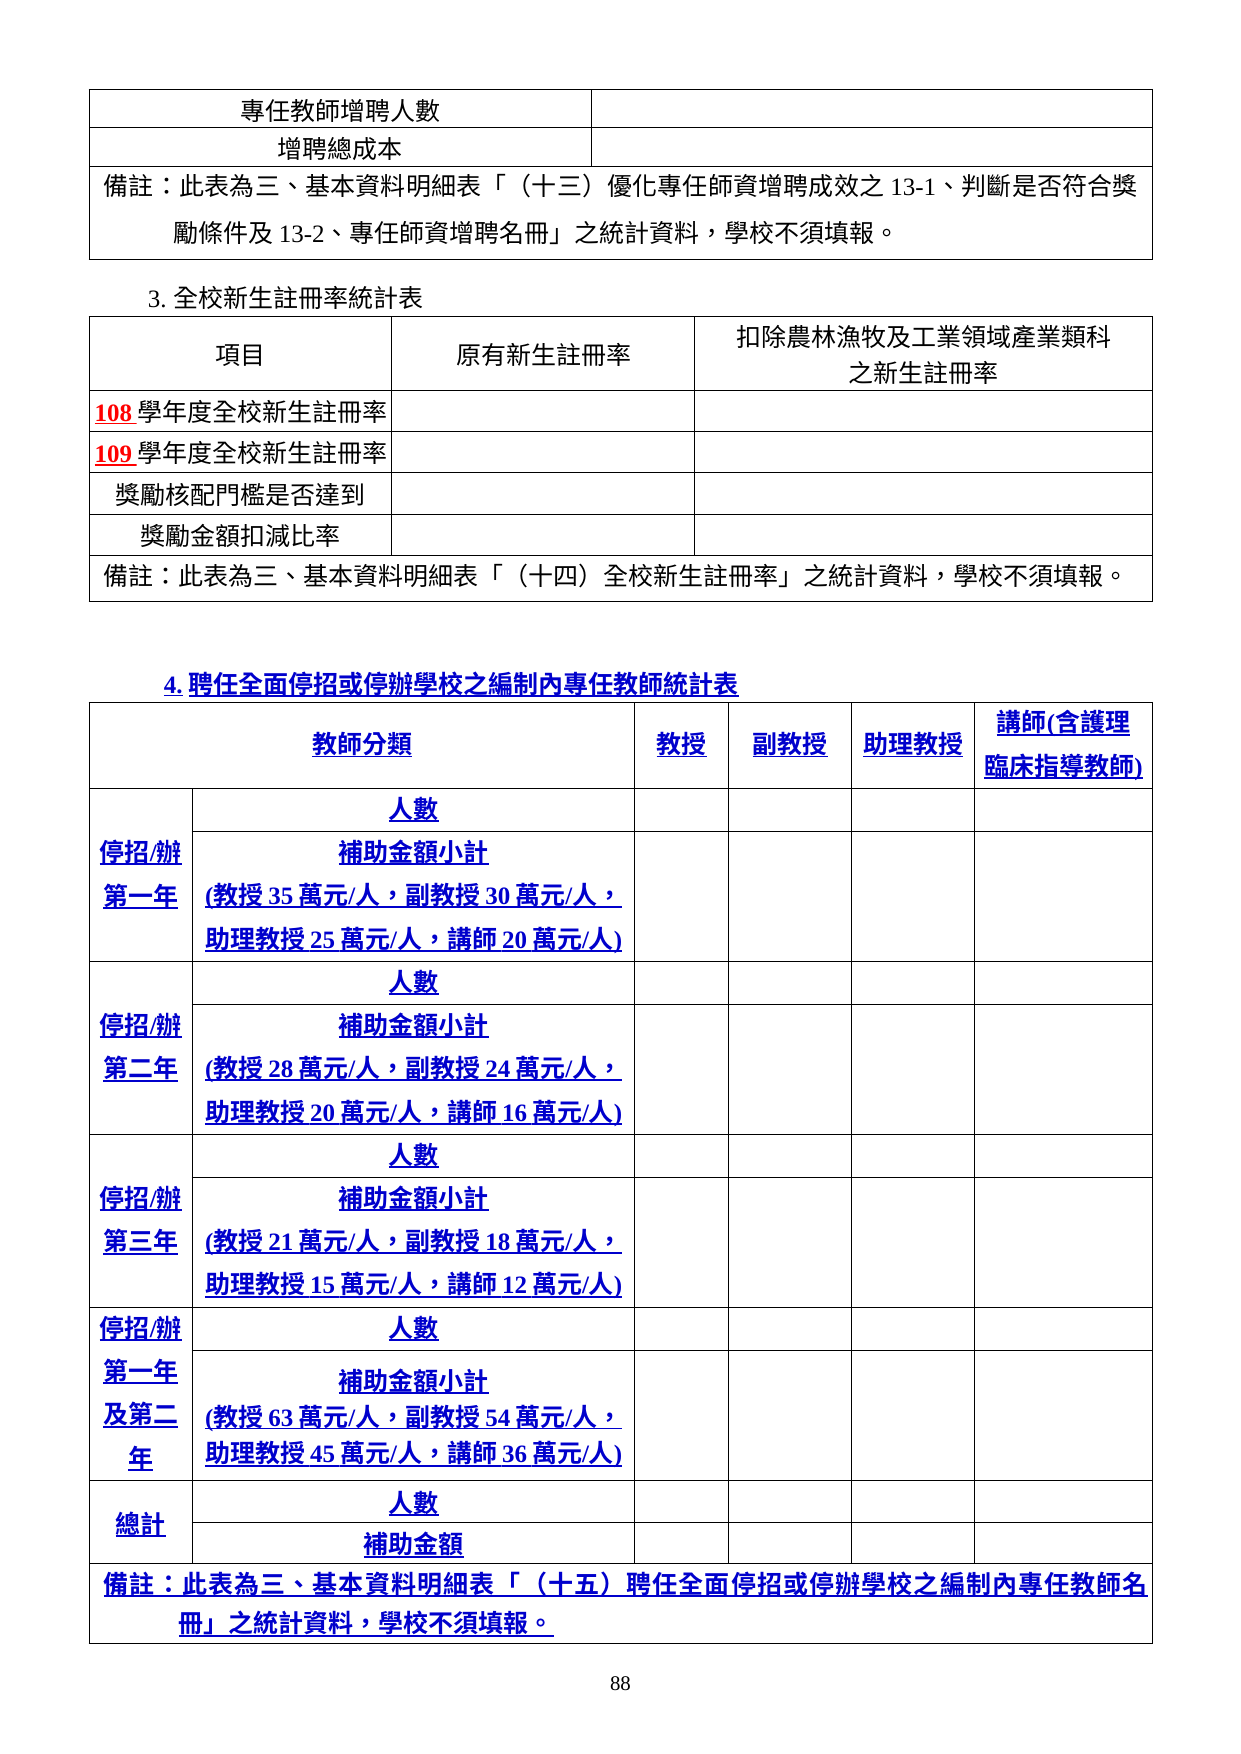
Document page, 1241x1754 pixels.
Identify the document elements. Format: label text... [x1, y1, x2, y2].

table_cell [975, 1481, 1152, 1522]
table_cell 人數 [193, 1135, 634, 1177]
table_cell 備註：此表為三、基本資料明細表「（十五）聘任全面停招或停辦學校之編制內專任教師名冊」之統計資料，學校不須填報。 [90, 1564, 1152, 1643]
table_cell [729, 789, 851, 831]
table_cell [635, 1308, 728, 1350]
table_cell [392, 515, 694, 555]
table_cell 109學年度全校新生註冊率 [90, 432, 391, 472]
table_cell [852, 1135, 974, 1177]
table_cell [635, 789, 728, 831]
table_cell [695, 515, 1152, 555]
table_cell [729, 832, 851, 961]
table_cell 停招/辦 第三年 [90, 1135, 192, 1307]
table_cell [729, 1481, 851, 1522]
table_cell [975, 832, 1152, 961]
table_header 項目 [90, 317, 391, 389]
table_cell 停招/辦 第一年 [90, 789, 192, 961]
table_cell [729, 1308, 851, 1350]
table_cell [635, 1135, 728, 1177]
table_cell 總計 [90, 1481, 192, 1563]
table_cell [852, 1178, 974, 1307]
table_cell [392, 432, 694, 472]
table_cell 補助金額小計 (教授21萬元/人，副教授18萬元/人， 助理教授15萬元/人，講師12萬元/人) [193, 1178, 634, 1307]
table_cell 獎勵核配門檻是否達到 [90, 473, 391, 513]
table_cell 人數 [193, 1308, 634, 1350]
table_cell [592, 128, 1152, 166]
table_cell [975, 1351, 1152, 1480]
table_cell 補助金額小計 (教授63萬元/人，副教授54萬元/人， 助理教授45萬元/人，講師36萬元/人) [193, 1351, 634, 1480]
table_cell [695, 473, 1152, 513]
table_header 助理教授 [852, 703, 974, 788]
table_cell [392, 473, 694, 513]
list 全校新生註冊率統計表 [148, 272, 1152, 316]
table_cell 備註：此表為三、基本資料明細表「（十四）全校新生註冊率」之統計資料，學校不須填報。 [90, 556, 1152, 601]
table_cell [635, 962, 728, 1004]
table_cell [975, 962, 1152, 1004]
table_cell [852, 789, 974, 831]
table_cell [975, 1178, 1152, 1307]
table_header 原有新生註冊率 [392, 317, 694, 389]
table_cell 補助金額小計 (教授35萬元/人，副教授30萬元/人， 助理教授25萬元/人，講師20萬元/人) [193, 832, 634, 961]
table_cell [635, 832, 728, 961]
table_cell 補助金額小計 (教授28萬元/人，副教授24萬元/人， 助理教授20萬元/人，講師16萬元/人) [193, 1005, 634, 1134]
table_cell 專任教師增聘人數 [90, 90, 591, 127]
table_cell [635, 1523, 728, 1563]
table_cell 人數 [193, 1481, 634, 1522]
table_cell [635, 1351, 728, 1480]
table_cell [852, 1005, 974, 1134]
table_cell [695, 432, 1152, 472]
table_cell [635, 1178, 728, 1307]
table_header 扣除農林漁牧及工業領域產業類科 之新生註冊率 [695, 317, 1152, 389]
table_cell 補助金額 [193, 1523, 634, 1563]
table_cell [729, 1178, 851, 1307]
table_cell [852, 1481, 974, 1522]
table_cell [852, 832, 974, 961]
table_cell [975, 1005, 1152, 1134]
table_cell 停招/辦 第二年 [90, 962, 192, 1134]
table_cell 備註：此表為三、基本資料明細表「（十三）優化專任師資增聘成效之13-1、判斷是否符合獎勵條件及13-2、專任師資增聘名冊」之統計資料，學校不須填報。 [90, 167, 1152, 259]
table_cell [729, 1523, 851, 1563]
table_cell [392, 391, 694, 431]
table_cell [975, 1523, 1152, 1563]
table_cell [592, 90, 1152, 127]
table_cell [729, 962, 851, 1004]
table_header 教授 [635, 703, 728, 788]
table_cell [852, 1308, 974, 1350]
table_cell [975, 789, 1152, 831]
table_header 副教授 [729, 703, 851, 788]
table_header 講師(含護理 臨床指導教師) [975, 703, 1152, 788]
table_header 教師分類 [90, 703, 634, 788]
table_cell 停招/辦 第一年及第二年 [90, 1308, 192, 1480]
text 4. 聘任全面停招或停辦學校之編制內專任教師統計表 [89, 658, 1152, 702]
table_cell [729, 1005, 851, 1134]
table_cell [975, 1308, 1152, 1350]
table_cell [852, 962, 974, 1004]
table_cell 獎勵金額扣減比率 [90, 515, 391, 555]
table_cell 108學年度全校新生註冊率 [90, 391, 391, 431]
table_cell 增聘總成本 [90, 128, 591, 166]
table_cell [635, 1481, 728, 1522]
table_cell [695, 391, 1152, 431]
table_cell [975, 1135, 1152, 1177]
table_cell [635, 1005, 728, 1134]
table_cell [729, 1351, 851, 1480]
table_cell [729, 1135, 851, 1177]
table_cell [852, 1523, 974, 1563]
table_cell [852, 1351, 974, 1480]
table_cell 人數 [193, 962, 634, 1004]
table_cell 人數 [193, 789, 634, 831]
